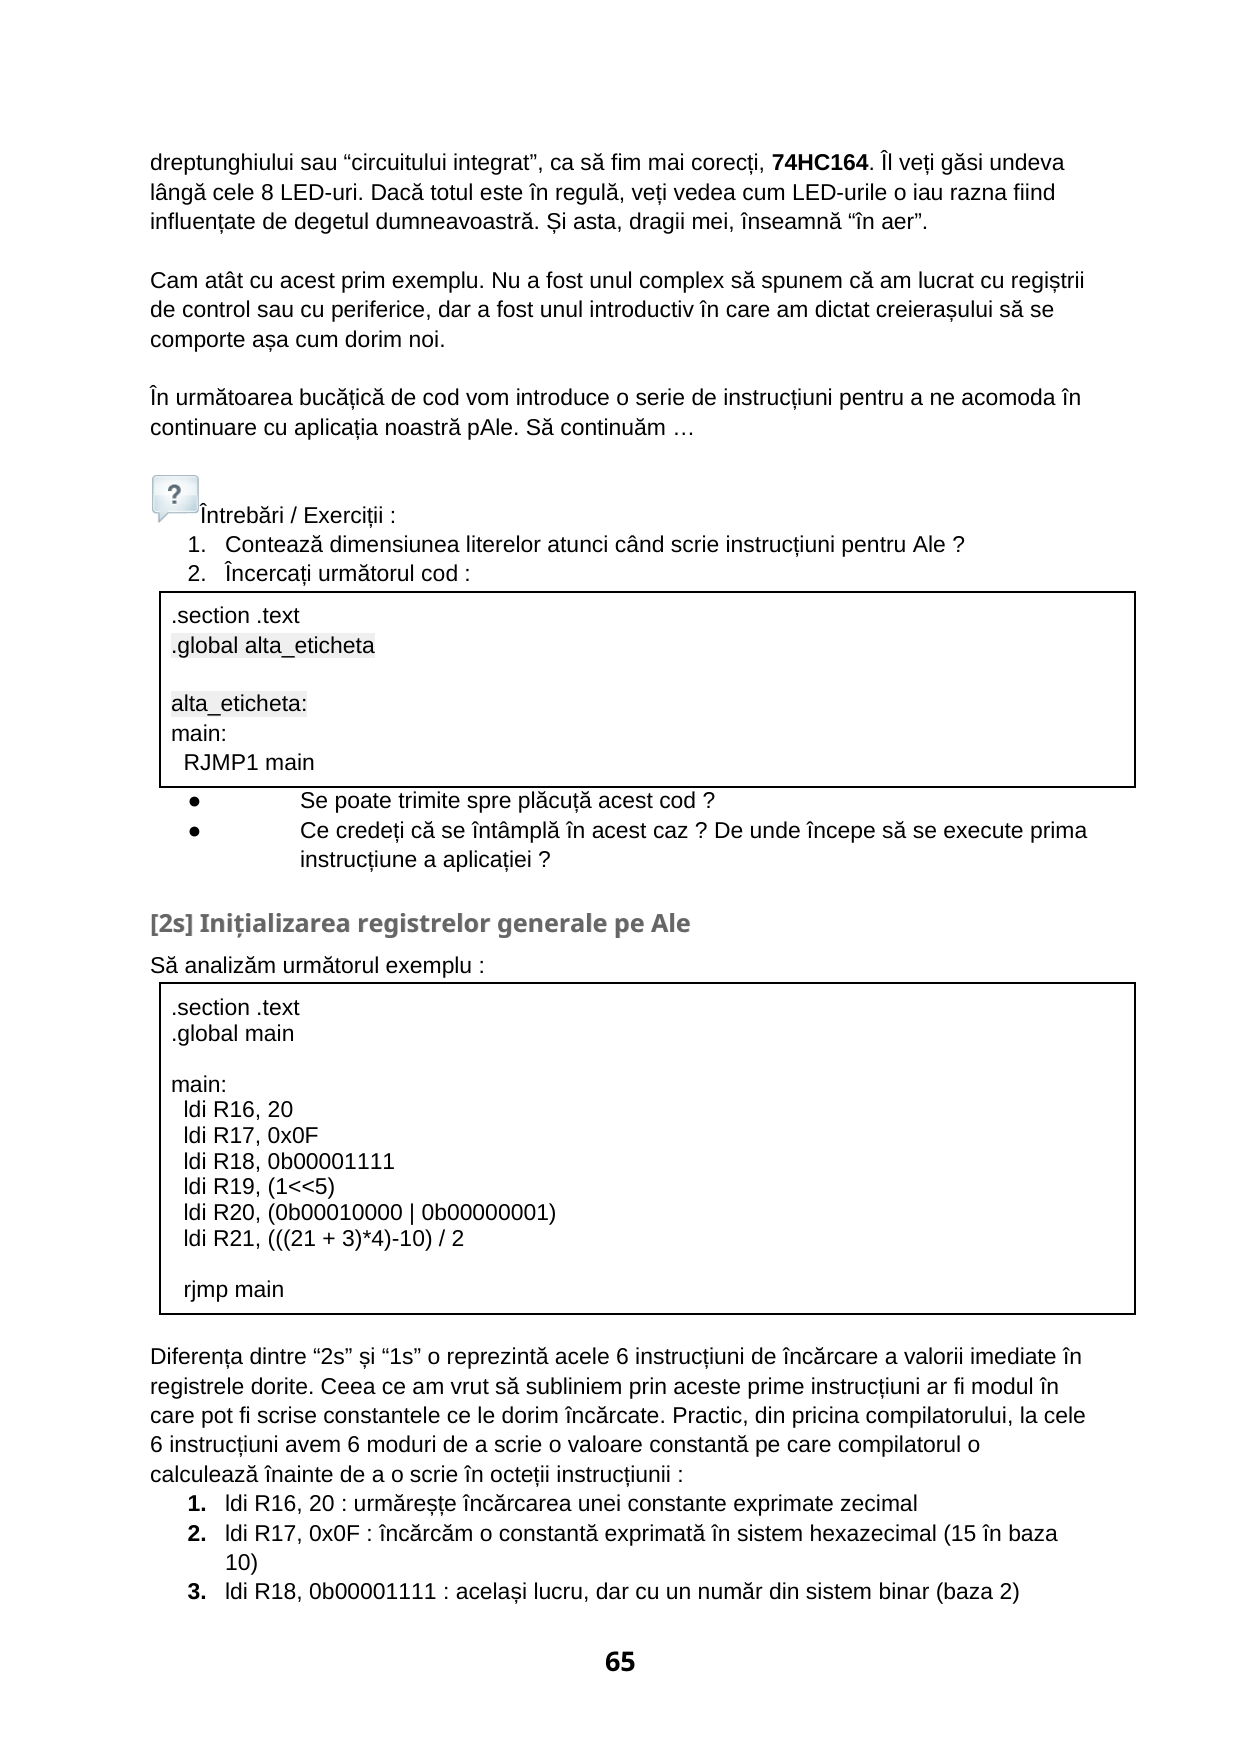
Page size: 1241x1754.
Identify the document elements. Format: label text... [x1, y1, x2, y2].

table_header .section .text .global alta_eticheta alta_eticheta: main: RJMP1 main [161, 593, 1134, 786]
text Întrebări / Exerciții : [150, 499, 1091, 528]
list ldi R17, 0x0F : încărcăm o constantă exprimată în sistem hexazecimal (15 în baza 10) [187, 1520, 1091, 1575]
list Ce credeți că se întâmplă în acest caz ? De unde începe să se execute prima instrucțiune a aplicației ? [187, 817, 1091, 872]
text Cam atât cu acest prim exemplu. Nu a fost unul complex să spunem că am lucrat cu regiștrii de control sau cu periferice, dar a fost unul introductiv în care am dictat creierașului să se comporte așa cum dorim noi. [150, 267, 1091, 352]
list Se poate trimite spre plăcuță acest cod ? [187, 788, 1091, 814]
list ldi R18, 0b00001111 : același lucru, dar cu un număr din sistem binar (baza 2) [187, 1579, 1091, 1605]
text Diferența dintre “2s” și “1s” o reprezintă acele 6 instrucțiuni de încărcare a valorii imediate în registrele dorite. Ceea ce am vrut să subliniem prin aceste prime instrucțiuni ar fi modul în care pot fi scrise constantele ce le dorim încărcate. Practic, din pricina compilatorului, la cele 6 instrucțiuni avem 6 moduri de a scrie o valoare constantă pe care compilatorul o calculează înainte de a o scrie în octeții instrucțiunii : [150, 1344, 1091, 1487]
list ldi R16, 20 : urmăreșțe încărcarea unei constante exprimate zecimal [187, 1491, 1091, 1517]
text Să analizăm următorul exemplu : [150, 953, 1091, 978]
list Încercați următorul cod : [187, 561, 1091, 587]
list Contează dimensiunea literelor atunci când scrie instrucțiuni pentru Ale ? [187, 532, 1091, 557]
subtitle [2s] Inițializarea registrelor generale pe Ale [150, 905, 1091, 939]
picture [150, 473, 200, 524]
table_header .section .text .global main main: ldi R16, 20 ldi R17, 0x0F ldi R18, 0b00001111 ldi R19, (1<<5) ldi R20, (0b00010000 | 0b00000001) ldi R21, (((21 + 3)*4)-10) / 2 rjmp main [161, 984, 1134, 1313]
text În următoarea bucățică de cod vom introduce o serie de instrucțiuni pentru a ne acomoda în continuare cu aplicația noastră pAle. Să continuăm … [150, 385, 1091, 440]
text dreptunghiului sau “circuitului integrat”, ca să fim mai corecți, 74HC164. Îl veți găsi undeva lângă cele 8 LED-uri. Dacă totul este în regulă, veți vedea cum LED-urile o iau razna fiind influențate de degetul dumneavoastră. Și asta, dragii mei, înseamnă “în aer”. [150, 150, 1091, 234]
